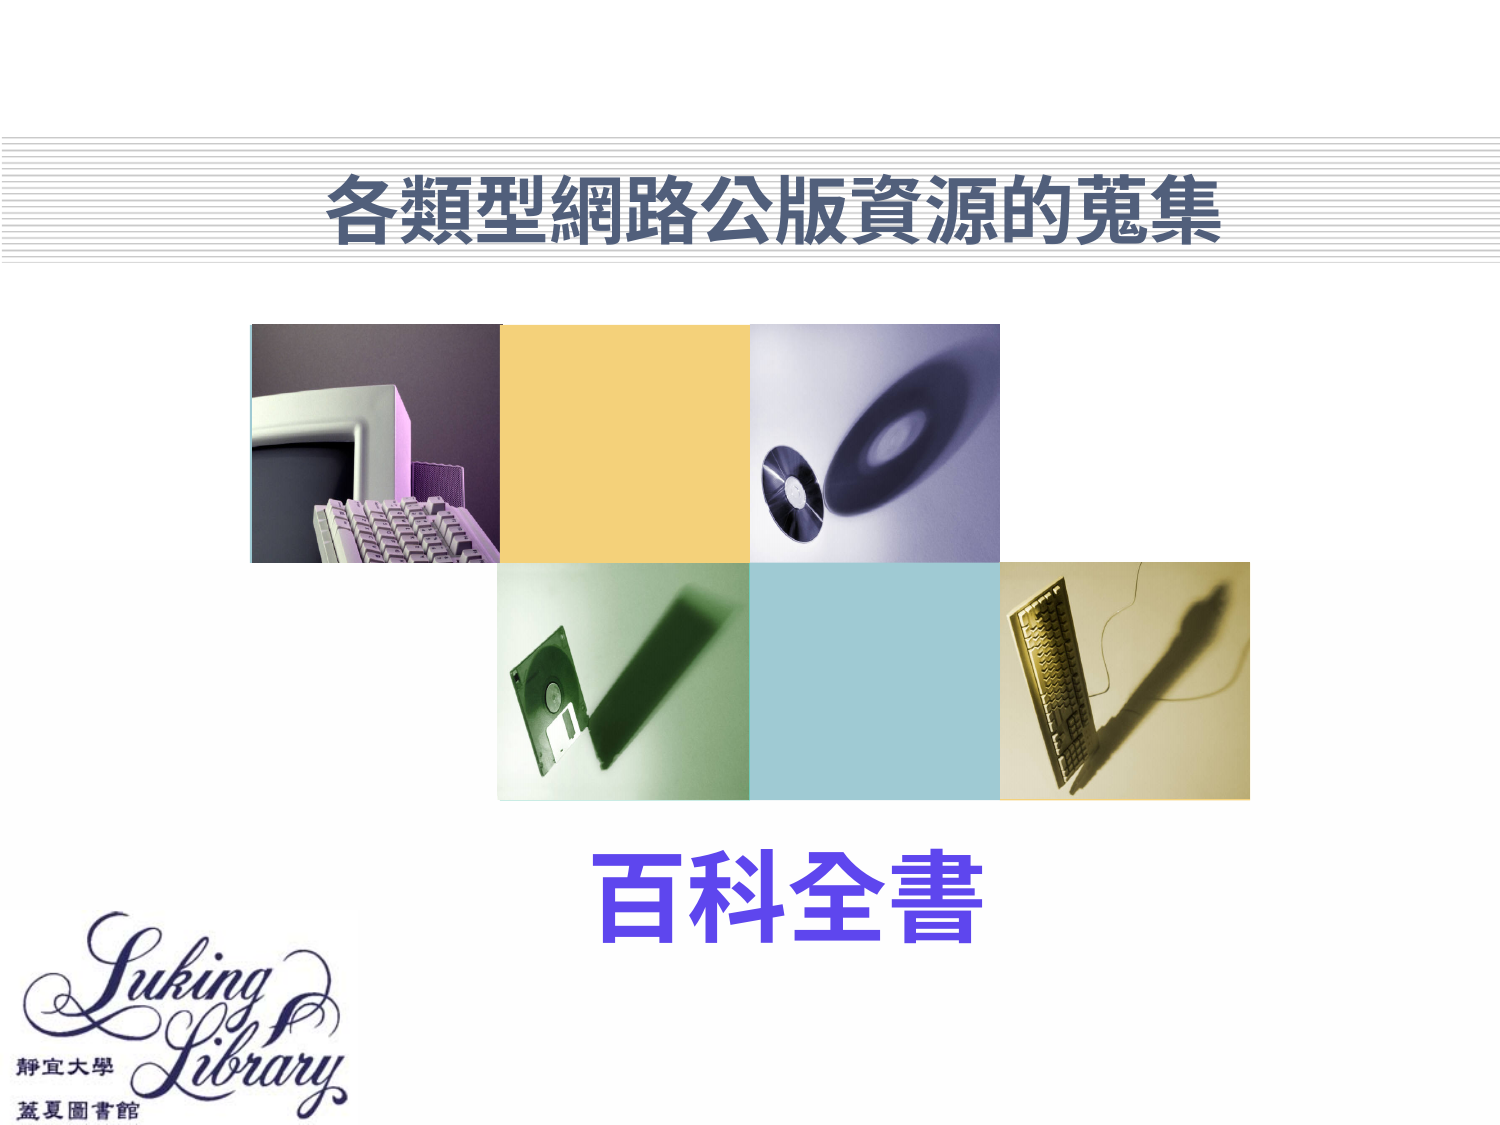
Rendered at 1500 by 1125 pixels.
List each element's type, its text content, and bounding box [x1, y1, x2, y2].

picture [750, 324, 1250, 799]
title 各類型網路公版資源的蒐集 [99, 149, 1450, 263]
subtitle 百科全書 [218, 810, 1356, 997]
picture [252, 324, 749, 800]
picture [1, 137, 1500, 263]
picture [0, 910, 358, 1125]
